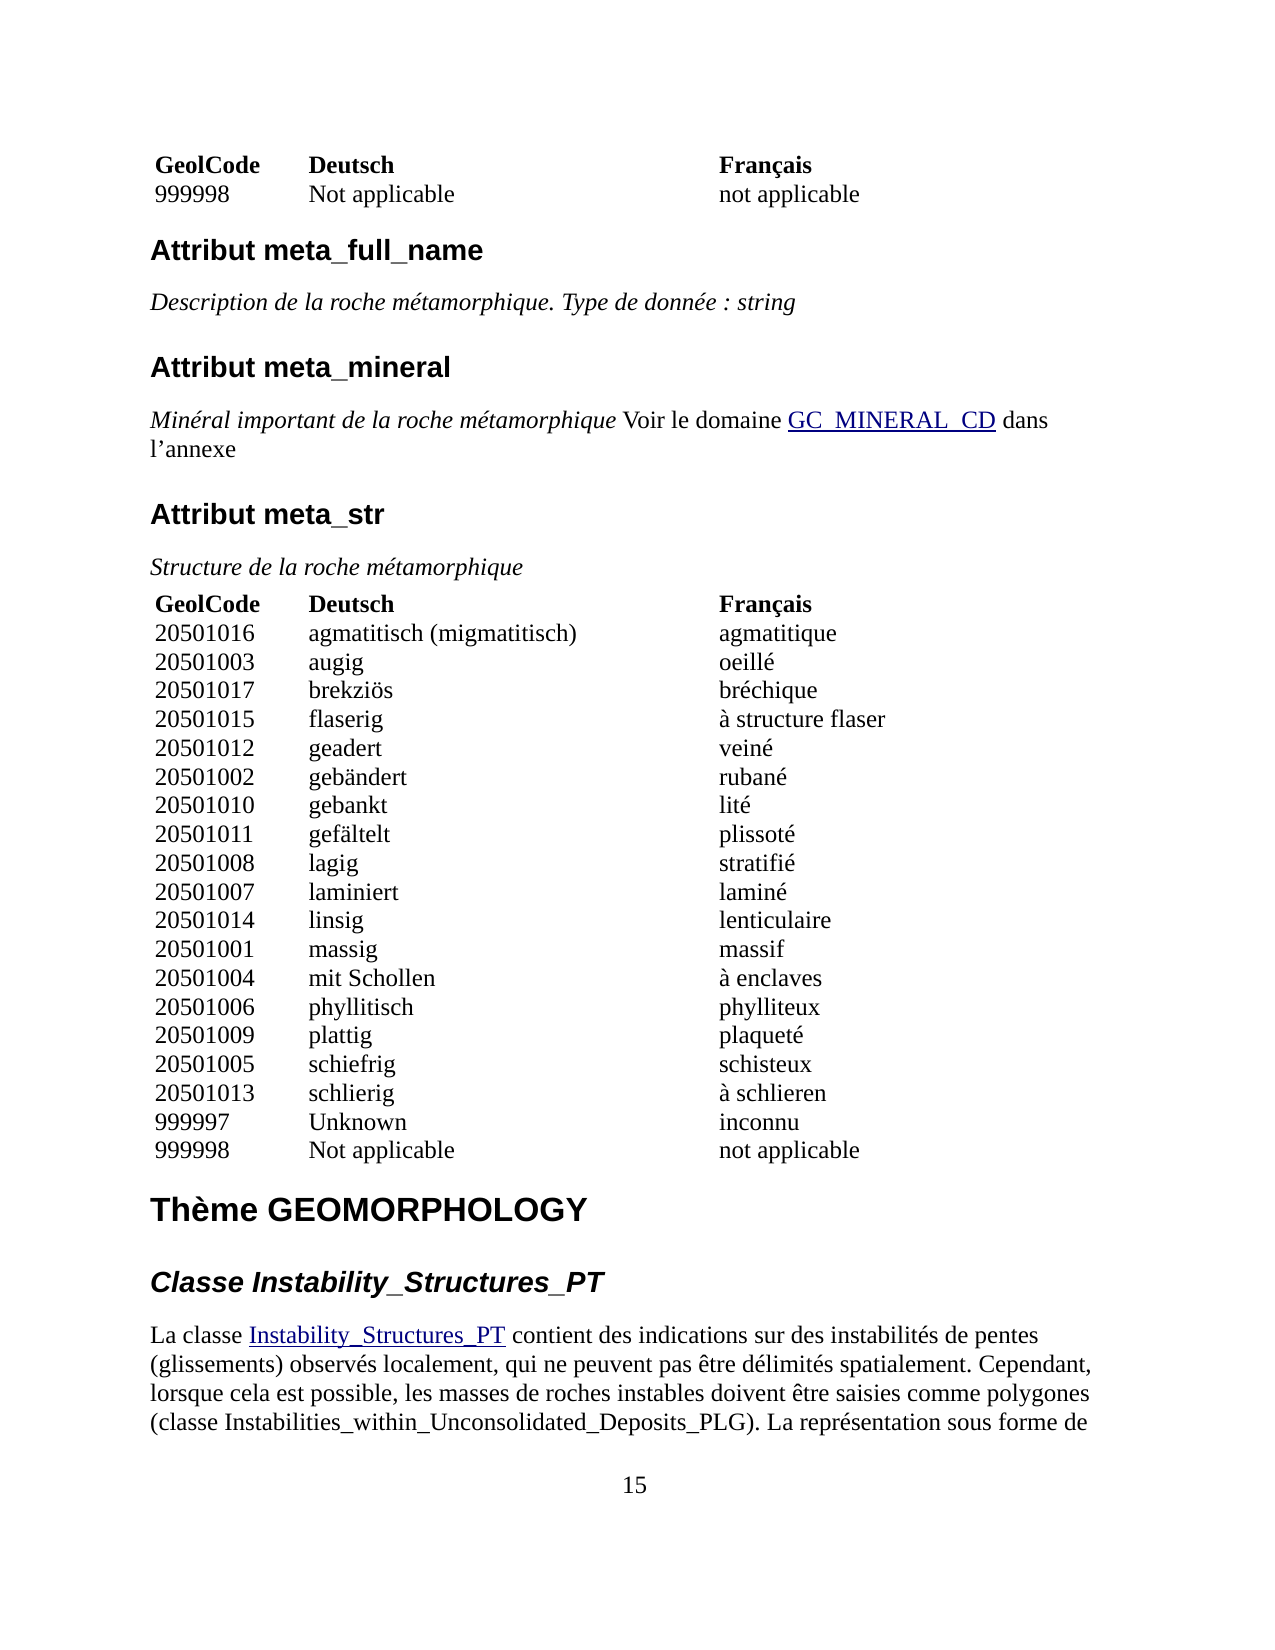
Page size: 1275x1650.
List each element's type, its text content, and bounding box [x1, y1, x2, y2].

table_header GeolCode [150, 589, 304, 618]
table_cell 20501014 [150, 906, 304, 934]
table_cell mit Schollen [304, 963, 714, 992]
text Minéral important de la roche métamorphique Voir le domaine GC_MINERAL_CD dans l’annexe [150, 405, 1125, 463]
table_cell oeillé [714, 647, 1125, 676]
table_cell not applicable [714, 1136, 1125, 1164]
table_cell 20501017 [150, 676, 304, 704]
table_cell 20501006 [150, 992, 304, 1021]
table_cell Not applicable [304, 179, 714, 207]
table_cell agmatitique [714, 618, 1125, 647]
table_cell 20501003 [150, 647, 304, 676]
table_cell linsig [304, 906, 714, 934]
table_cell lagig [304, 848, 714, 877]
table_cell Unknown [304, 1107, 714, 1136]
table_cell agmatitisch (migmatitisch) [304, 618, 714, 647]
table_cell laminiert [304, 877, 714, 906]
table_cell gefältelt [304, 819, 714, 848]
table_cell 20501012 [150, 733, 304, 762]
table_cell 20501008 [150, 848, 304, 877]
table_cell flaserig [304, 704, 714, 733]
table_header Deutsch [304, 150, 714, 179]
table_cell inconnu [714, 1107, 1125, 1136]
table_cell 20501004 [150, 963, 304, 992]
table_header Français [714, 150, 1125, 179]
table_cell 20501007 [150, 877, 304, 906]
table_cell 20501015 [150, 704, 304, 733]
table_cell augig [304, 647, 714, 676]
table_cell à schlieren [714, 1078, 1125, 1107]
table_cell schisteux [714, 1049, 1125, 1078]
table_cell gebankt [304, 791, 714, 819]
text Structure de la roche métamorphique [150, 552, 1125, 580]
table_cell 999997 [150, 1107, 304, 1136]
subtitle Thème GEOMORPHOLOGY [150, 1189, 1125, 1228]
table_cell gebändert [304, 762, 714, 791]
table_cell veiné [714, 733, 1125, 762]
table_cell laminé [714, 877, 1125, 906]
text La classe Instability_Structures_PT contient des indications sur des instabilités de pentes (glissements) observés localement, qui ne peuvent pas être délimités spatialement. Cependant, lorsque cela est possible, les masses de roches instables doivent être saisies comme polygones (classe Instabilities_within_Unconsolidated_Deposits_PLG). La représentation sous forme de [150, 1321, 1125, 1436]
table_cell not applicable [714, 179, 1125, 207]
table_cell 20501002 [150, 762, 304, 791]
table_cell plattig [304, 1021, 714, 1049]
table_cell schiefrig [304, 1049, 714, 1078]
table_cell 20501001 [150, 934, 304, 963]
table_cell 20501016 [150, 618, 304, 647]
table_cell 20501009 [150, 1021, 304, 1049]
table_cell schlierig [304, 1078, 714, 1107]
table_cell massig [304, 934, 714, 963]
table_cell phyllitisch [304, 992, 714, 1021]
table_cell 20501005 [150, 1049, 304, 1078]
table_cell massif [714, 934, 1125, 963]
subtitle Attribut meta_str [150, 497, 1125, 530]
table_cell plaqueté [714, 1021, 1125, 1049]
table_cell brekziös [304, 676, 714, 704]
table_cell à enclaves [714, 963, 1125, 992]
text Description de la roche métamorphique. Type de donnée : string [150, 287, 1125, 316]
table_cell phylliteux [714, 992, 1125, 1021]
subtitle Attribut meta_full_name [150, 232, 1125, 266]
table_cell stratifié [714, 848, 1125, 877]
table_cell geadert [304, 733, 714, 762]
table_cell rubané [714, 762, 1125, 791]
table_cell 20501013 [150, 1078, 304, 1107]
table_cell bréchique [714, 676, 1125, 704]
table_cell 20501011 [150, 819, 304, 848]
table_header GeolCode [150, 150, 304, 179]
table_cell lenticulaire [714, 906, 1125, 934]
table_cell plissoté [714, 819, 1125, 848]
table_cell 999998 [150, 1136, 304, 1164]
subtitle Classe Instability_Structures_PT [150, 1266, 1125, 1299]
table_cell 20501010 [150, 791, 304, 819]
table_cell Not applicable [304, 1136, 714, 1164]
table_cell à structure flaser [714, 704, 1125, 733]
table_cell 999998 [150, 179, 304, 207]
table_header Français [714, 589, 1125, 618]
subtitle Attribut meta_mineral [150, 350, 1125, 384]
table_header Deutsch [304, 589, 714, 618]
table_cell lité [714, 791, 1125, 819]
